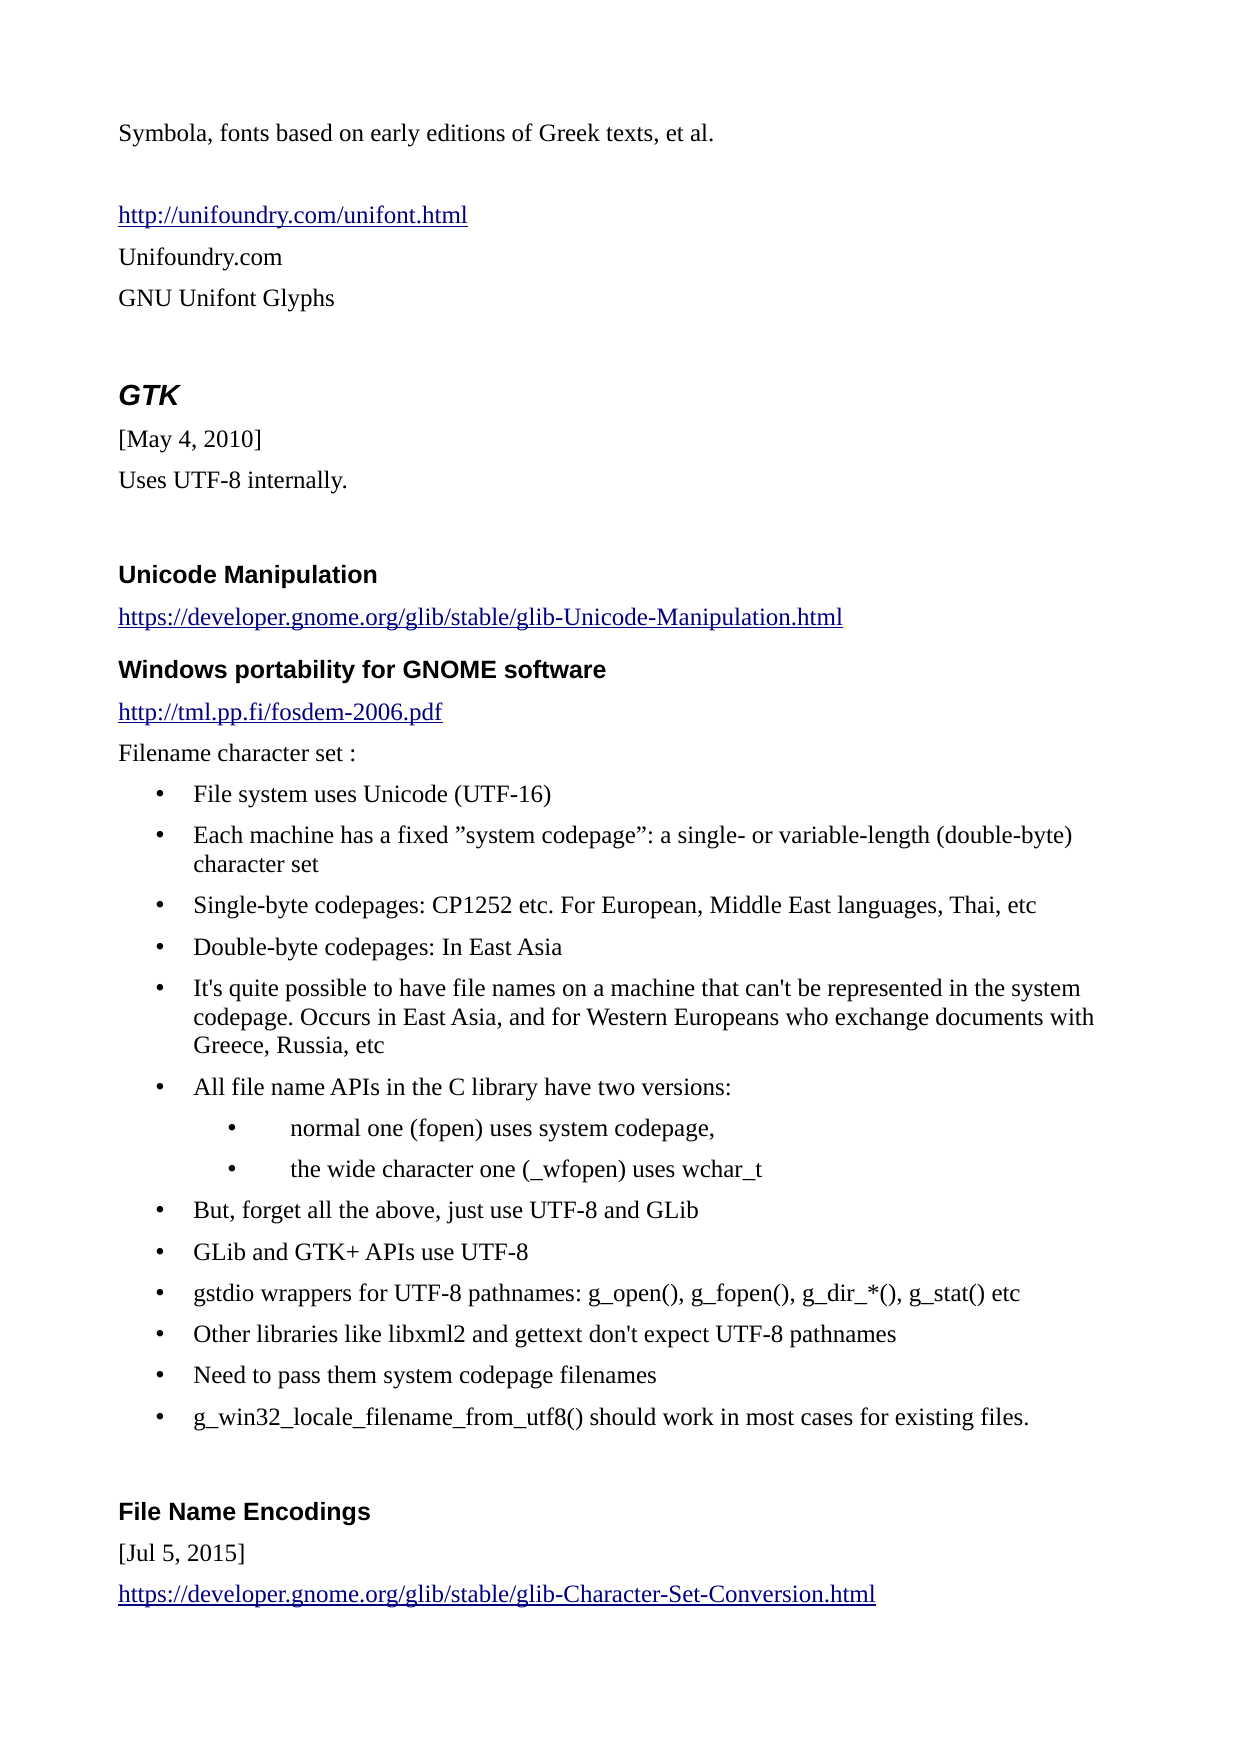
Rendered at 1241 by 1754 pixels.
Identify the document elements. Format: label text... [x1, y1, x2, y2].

text http://tml.pp.fi/fosdem-2006.pdf [118, 697, 1122, 725]
text https://developer.gnome.org/glib/stable/glib-Character-Set-Conversion.html [118, 1579, 1122, 1608]
list File system uses Unicode (UTF-16) [156, 779, 1122, 808]
list the wide character one (_wfopen) uses wchar_t [228, 1154, 1122, 1183]
text Symbola, fonts based on early editions of Greek texts, et al. [118, 118, 1122, 147]
text https://developer.gnome.org/glib/stable/glib-Unicode-Manipulation.html [118, 602, 1122, 630]
text Unifoundry.com [118, 242, 1122, 271]
list Need to pass them system codepage filenames [156, 1360, 1122, 1389]
subtitle Unicode Manipulation [118, 560, 1122, 589]
subtitle Windows portability for GNOME software [118, 655, 1122, 684]
text http://unifoundry.com/unifont.html [118, 201, 1122, 229]
list Single-byte codepages: CP1252 etc. For European, Middle East languages, Thai, etc [156, 890, 1122, 919]
list gstdio wrappers for UTF-8 pathnames: g_open(), g_fopen(), g_dir_*(), g_stat() etc [156, 1278, 1122, 1307]
list normal one (fopen) uses system codepage, [228, 1113, 1122, 1142]
list g_win32_locale_filename_from_utf8() should work in most cases for existing files. [156, 1402, 1122, 1430]
list Each machine has a fixed ”system codepage”: a single- or variable-length (double-byte) character set [156, 820, 1122, 878]
text Uses UTF-8 internally. [118, 465, 1122, 494]
list But, forget all the above, just use UTF-8 and GLib [156, 1195, 1122, 1224]
subtitle File Name Encodings [118, 1497, 1122, 1525]
text GNU Unifont Glyphs [118, 283, 1122, 312]
text Filename character set : [118, 738, 1122, 767]
list It's quite possible to have file names on a machine that can't be represented in the system codepage. Occurs in East Asia, and for Western Europeans who exchange documents with Greece, Russia, etc [156, 973, 1122, 1059]
list All file name APIs in the C library have two versions: [156, 1072, 1122, 1100]
list Double-byte codepages: In East Asia [156, 932, 1122, 960]
list GLib and GTK+ APIs use UTF-8 [156, 1237, 1122, 1265]
subtitle GTK [118, 378, 1122, 412]
text [May 4, 2010] [118, 424, 1122, 453]
text [Jul 5, 2015] [118, 1538, 1122, 1567]
list Other libraries like libxml2 and gettext don't expect UTF-8 pathnames [156, 1319, 1122, 1348]
